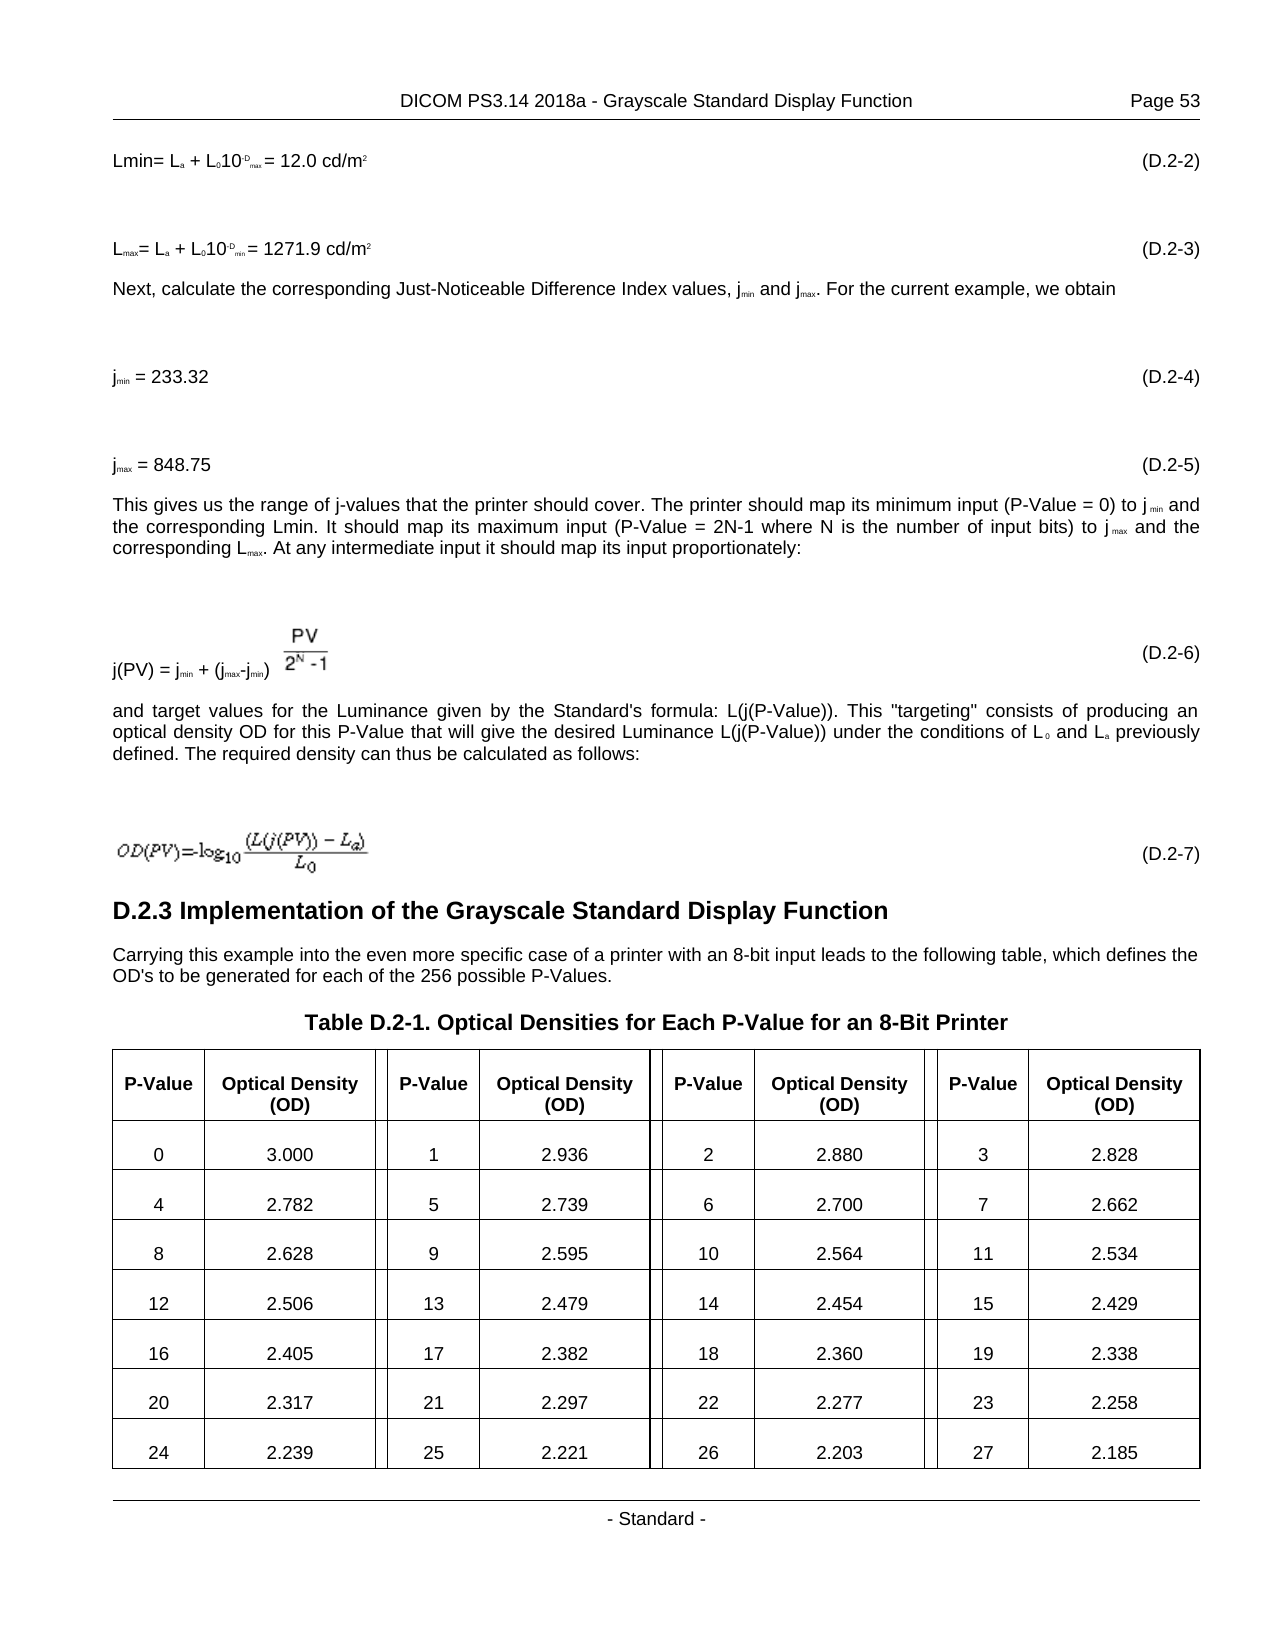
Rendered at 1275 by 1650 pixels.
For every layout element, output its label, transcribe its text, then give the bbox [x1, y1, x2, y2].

table_header (D.2-3) [1132, 238, 1200, 259]
text Next, calculate the corresponding Just-Noticeable Difference Index values, jmin and jmax. For the current example, we obtain [112, 278, 1200, 300]
table_cell [925, 1170, 937, 1219]
table_cell [651, 1121, 662, 1169]
table_header Optical Density (OD) [205, 1050, 375, 1120]
table_cell 2.506 [205, 1270, 375, 1318]
table_cell 18 [663, 1320, 754, 1368]
table_cell 9 [388, 1220, 479, 1269]
table_cell 2.662 [1029, 1170, 1199, 1219]
table_header Lmin= La + L010-Dmax = 12.0 cd/m2 [113, 150, 1132, 172]
table_cell [376, 1419, 387, 1467]
table_header jmin = 233.32 [113, 366, 1132, 387]
table_cell [376, 1170, 387, 1219]
table_cell 2.382 [480, 1320, 649, 1368]
table_cell 2.564 [755, 1220, 924, 1269]
table_cell 2.782 [205, 1170, 375, 1219]
table_cell 8 [113, 1220, 204, 1269]
table_cell [925, 1270, 937, 1318]
table_header j(PV) = jmin + (jmax-jmin) [113, 625, 1132, 681]
table_cell 2.405 [205, 1320, 375, 1368]
table_cell 24 [113, 1419, 204, 1467]
table_cell 2.221 [480, 1419, 649, 1467]
table_cell [651, 1320, 662, 1368]
table_cell [925, 1419, 937, 1467]
table_cell 25 [388, 1419, 479, 1467]
table_cell 7 [938, 1170, 1028, 1219]
table_cell 19 [938, 1320, 1028, 1368]
table_header (D.2-4) [1132, 366, 1200, 387]
picture [275, 625, 338, 677]
table_cell 5 [388, 1170, 479, 1219]
table_header Lmax= La + L010-Dmin = 1271.9 cd/m2 [113, 238, 1132, 259]
table_cell 2.628 [205, 1220, 375, 1269]
table_cell 12 [113, 1270, 204, 1318]
table_cell 23 [938, 1369, 1028, 1418]
table_cell 6 [663, 1170, 754, 1219]
text and target values for the Luminance given by the Standard's formula: L(j(P-Value)). This "targeting" consists of producing an optical density OD for this P-Value that will give the desired Luminance L(j(P-Value)) under the conditions of L0 and La previously defined. The required density can thus be calculated as follows: [112, 699, 1200, 764]
table_cell [651, 1419, 662, 1467]
table_header (D.2-2) [1132, 150, 1200, 172]
table_cell [925, 1220, 937, 1269]
table_cell 2.360 [755, 1320, 924, 1368]
text This gives us the range of j-values that the printer should cover. The printer should map its minimum input (P-Value = 0) to jmin and the corresponding Lmin. It should map its maximum input (P-Value = 2N-1 where N is the number of input bits) to jmax and the corresponding Lmax. At any intermediate input it should map its input proportionately: [112, 494, 1200, 559]
table_cell 21 [388, 1369, 479, 1418]
table_cell 2.239 [205, 1419, 375, 1467]
table_header Optical Density (OD) [480, 1050, 649, 1120]
table_header Optical Density (OD) [1029, 1050, 1199, 1120]
table_header [925, 1050, 937, 1120]
table_cell 2 [663, 1121, 754, 1169]
table_cell [651, 1369, 662, 1418]
table_cell [925, 1320, 937, 1368]
table_header (D.2-7) [1132, 830, 1200, 877]
table_cell [376, 1121, 387, 1169]
table_cell 1 [388, 1121, 479, 1169]
table_header P-Value [113, 1050, 204, 1120]
table_cell 11 [938, 1220, 1028, 1269]
table_cell 2.595 [480, 1220, 649, 1269]
table_cell 4 [113, 1170, 204, 1219]
table_header P-Value [663, 1050, 754, 1120]
table_cell [376, 1369, 387, 1418]
table_cell 26 [663, 1419, 754, 1467]
picture [112, 830, 372, 878]
table_header (D.2-5) [1132, 454, 1200, 475]
table_header (D.2-6) [1132, 625, 1200, 681]
table_cell [925, 1121, 937, 1169]
table_cell 14 [663, 1270, 754, 1318]
table_cell [651, 1220, 662, 1269]
table_header P-Value [938, 1050, 1028, 1120]
table_cell 10 [663, 1220, 754, 1269]
table_cell 2.534 [1029, 1220, 1199, 1269]
table_cell 27 [938, 1419, 1028, 1467]
table_header [372, 830, 1132, 877]
table_cell 2.936 [480, 1121, 649, 1169]
table_cell 2.258 [1029, 1369, 1199, 1418]
table_cell 2.277 [755, 1369, 924, 1418]
table_cell 16 [113, 1320, 204, 1368]
table_cell 3 [938, 1121, 1028, 1169]
table_cell 22 [663, 1369, 754, 1418]
table_cell 2.203 [755, 1419, 924, 1467]
table_cell 2.297 [480, 1369, 649, 1418]
table_cell 2.479 [480, 1270, 649, 1318]
text D.2.3 Implementation of the Grayscale Standard Display Function [112, 896, 1200, 925]
table_cell 3.000 [205, 1121, 375, 1169]
table_header [651, 1050, 662, 1120]
table_cell 2.454 [755, 1270, 924, 1318]
text Table D.2-1. Optical Densities for Each P-Value for an 8-Bit Printer [112, 1009, 1200, 1035]
table_cell 2.429 [1029, 1270, 1199, 1318]
table_cell 2.739 [480, 1170, 649, 1219]
table_header P-Value [388, 1050, 479, 1120]
table_cell [376, 1270, 387, 1318]
table_cell [651, 1270, 662, 1318]
table_cell 17 [388, 1320, 479, 1368]
table_cell [376, 1220, 387, 1269]
text Carrying this example into the even more specific case of a printer with an 8-bit input leads to the following table, which defines the OD's to be generated for each of the 256 possible P-Values. [112, 943, 1200, 987]
table_header jmax = 848.75 [113, 454, 1132, 475]
table_cell [376, 1320, 387, 1368]
table_cell [651, 1170, 662, 1219]
table_cell 2.338 [1029, 1320, 1199, 1368]
table_cell 13 [388, 1270, 479, 1318]
table_cell 2.185 [1029, 1419, 1199, 1467]
table_cell 2.700 [755, 1170, 924, 1219]
table_header [376, 1050, 387, 1120]
table_cell 2.880 [755, 1121, 924, 1169]
table_cell 2.317 [205, 1369, 375, 1418]
table_cell 2.828 [1029, 1121, 1199, 1169]
table_cell 20 [113, 1369, 204, 1418]
table_cell [925, 1369, 937, 1418]
table_cell 0 [113, 1121, 204, 1169]
table_header Optical Density (OD) [755, 1050, 924, 1120]
table_cell 15 [938, 1270, 1028, 1318]
